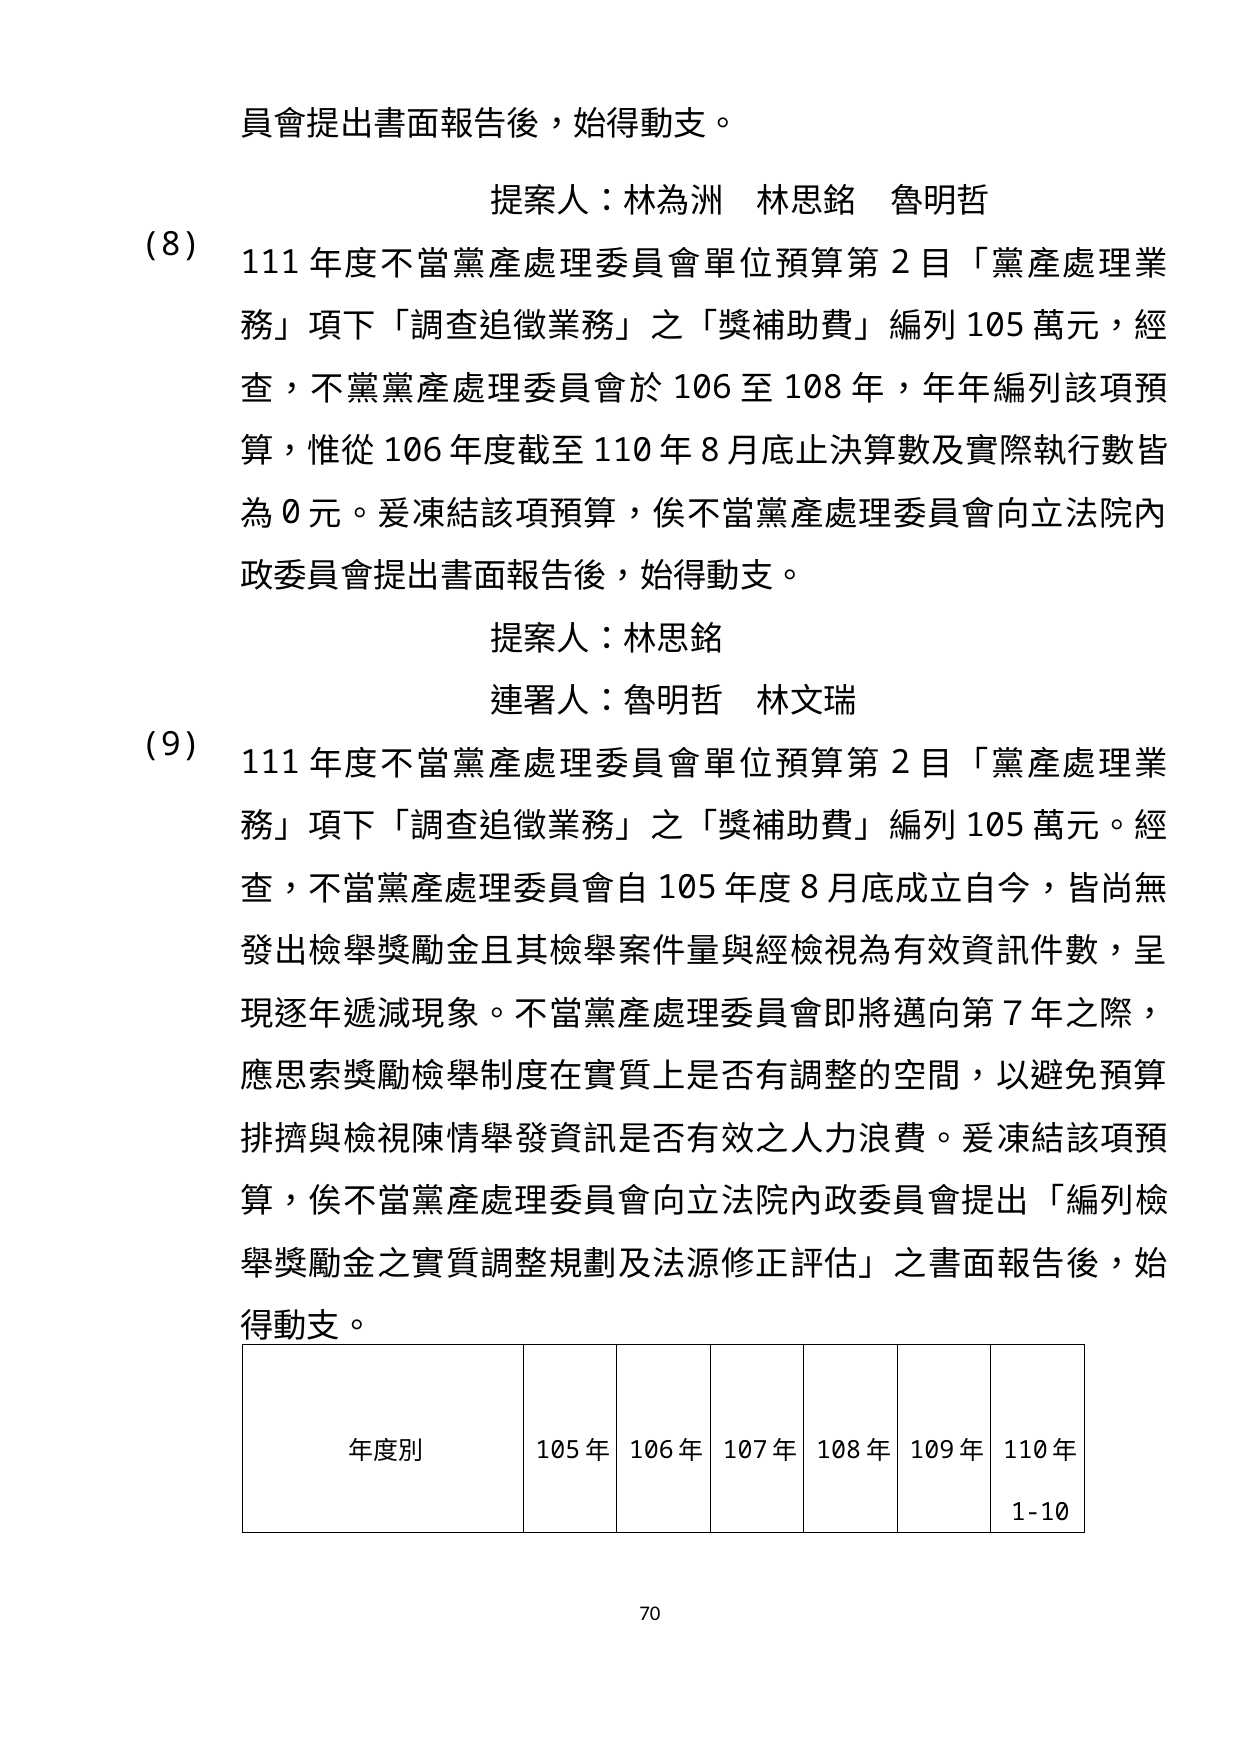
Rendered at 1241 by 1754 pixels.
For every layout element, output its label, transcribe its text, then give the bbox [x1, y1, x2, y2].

table_header 107年 [711, 1345, 803, 1532]
table_header 109年 [898, 1345, 990, 1532]
table_cell [129, 719, 228, 1533]
table_header 105年 [524, 1345, 616, 1532]
table_cell [129, 219, 228, 719]
table_cell 111年度不當黨產處理委員會單位預算第2目「黨產處理業務」項下「調查追徵業務」之「獎補助費」編列105萬元，經查，不黨黨產處理委員會於106至108年，年年編列該項預算，惟從106年度截至110年8月底止決算數及實際執行數皆為0元。爰凍結該項預算，俟不當黨產處理委員會向立法院內政委員會提出書面報告後，始得動支。 提案人：林思銘 連署人：魯明哲 林文瑞 [229, 219, 1174, 719]
table_cell 111年度不當黨產處理委員會單位預算第2目「黨產處理業務」項下「調查追徵業務」之「獎補助費」編列105萬元。經查，不當黨產處理委員會自105年度8月底成立自今，皆尚無發出檢舉獎勵金且其檢舉案件量與經檢視為有效資訊件數，呈現逐年遞減現象。不當黨產處理委員會即將邁向第７年之際，應思索獎勵檢舉制度在實質上是否有調整的空間，以避免預算排擠與檢視陳情舉發資訊是否有效之人力浪費。爰凍結該項預算，俟不當黨產處理委員會向立法院內政委員會提出「編列檢舉獎勵金之實質調整規劃及法源修正評估」之書面報告後，始得動支。 [229, 719, 1174, 1533]
table_header 106年 [617, 1345, 710, 1532]
table_header 108年 [804, 1345, 897, 1532]
table_header 年度別 [243, 1345, 523, 1532]
table_cell [129, 94, 228, 219]
table_cell 員會提出書面報告後，始得動支。 提案人：林為洲 林思銘 魯明哲 [229, 94, 1174, 219]
table_header 110年1-10 [991, 1345, 1084, 1532]
